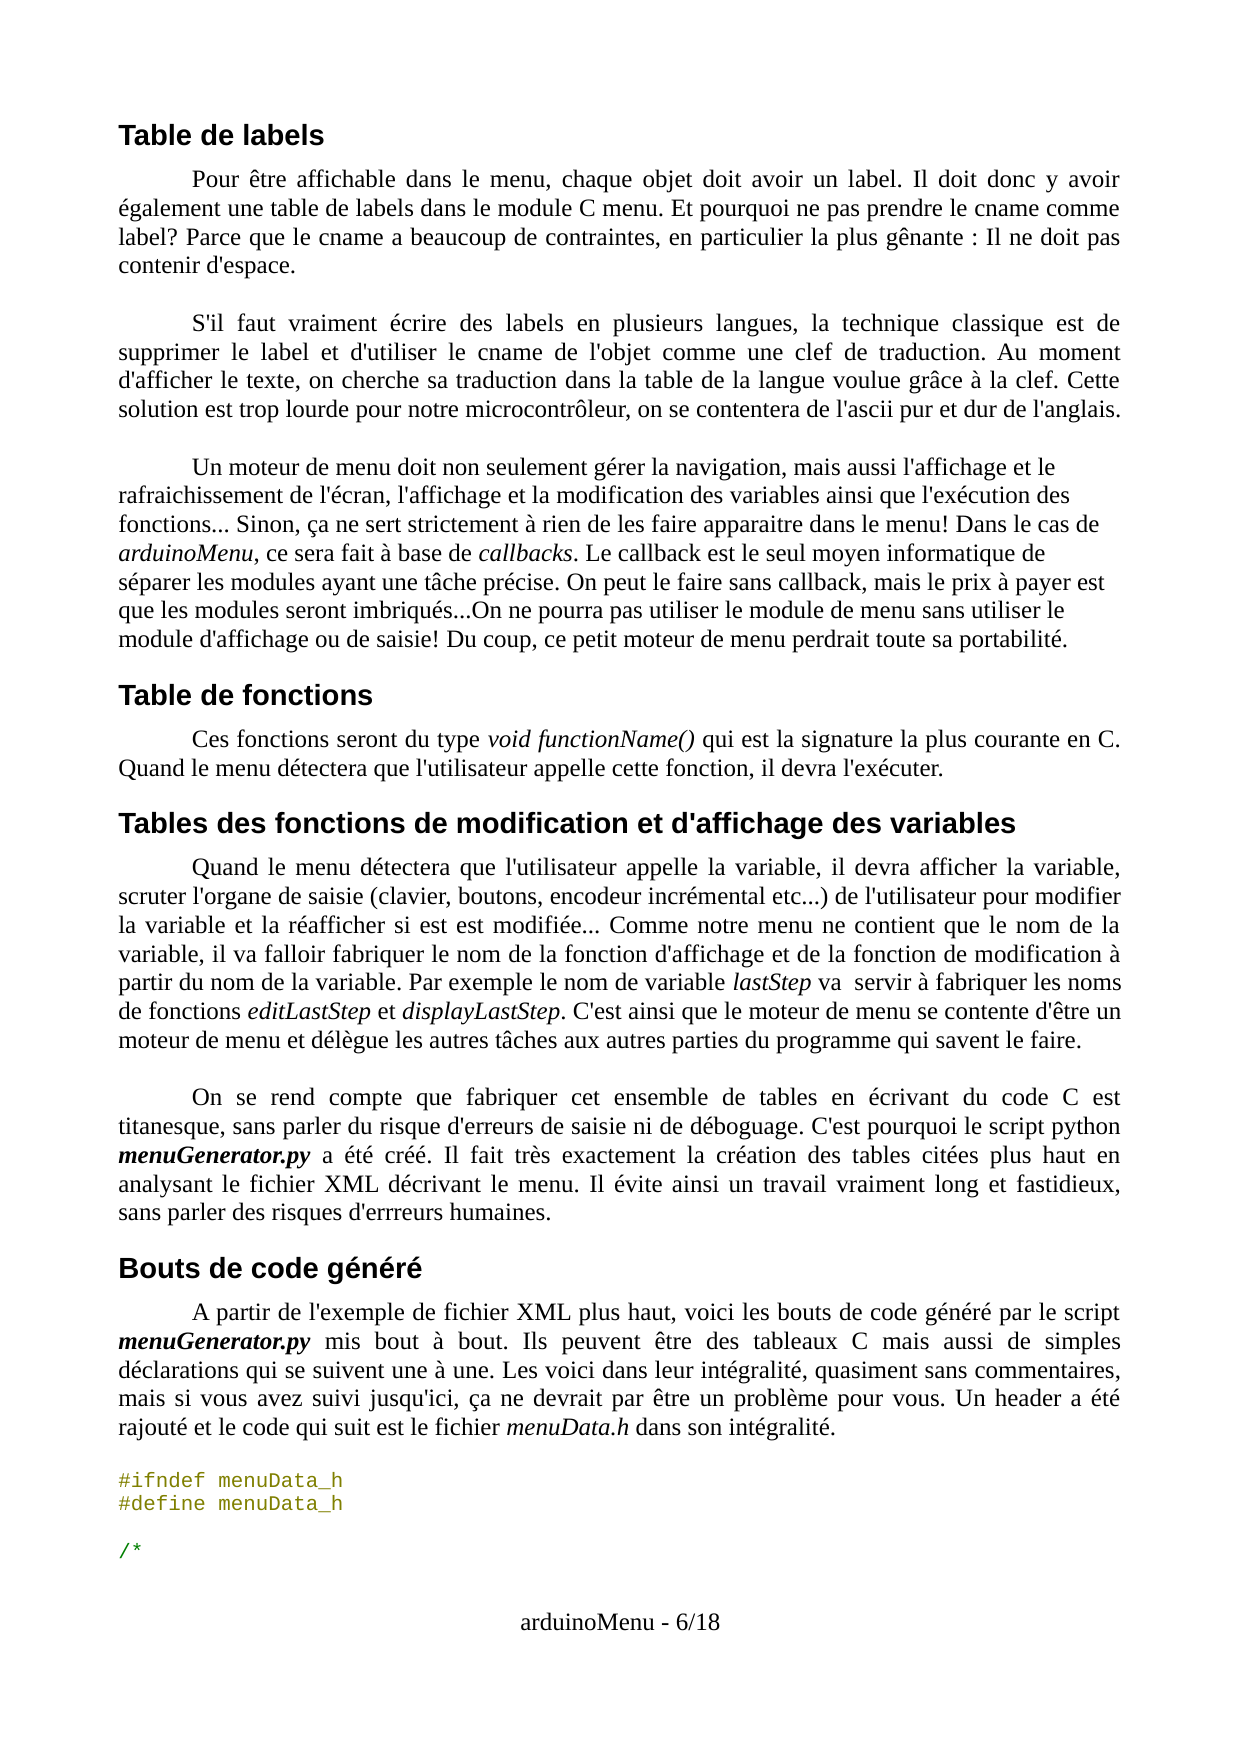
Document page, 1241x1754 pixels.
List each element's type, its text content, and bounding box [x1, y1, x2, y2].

text A partir de l'exemple de fichier XML plus haut, voici les bouts de code généré par le script menuGenerator.py mis bout à bout. Ils peuvent être des tableaux C mais aussi de simples déclarations qui se suivent une à une. Les voici dans leur intégralité, quasiment sans commentaires, mais si vous avez suivi jusqu'ici, ça ne devrait par être un problème pour vous. Un header a été rajouté et le code qui suit est le fichier menuData.h dans son intégralité. [118, 1297, 1122, 1441]
text Ces fonctions seront du type void functionName() qui est la signature la plus courante en C. Quand le menu détectera que l'utilisateur appelle cette fonction, il devra l'exécuter. [118, 724, 1122, 781]
text Un moteur de menu doit non seulement gérer la navigation, mais aussi l'affichage et le rafraichissement de l'écran, l'affichage et la modification des variables ainsi que l'exécution des fonctions... Sinon, ça ne sert strictement à rien de les faire apparaitre dans le menu! Dans le cas de arduinoMenu, ce sera fait à base de callbacks. Le callback est le seul moyen informatique de séparer les modules ayant une tâche précise. On peut le faire sans callback, mais le prix à payer est que les modules seront imbriqués...On ne pourra pas utiliser le module de menu sans utiliser le module d'affichage ou de saisie! Du coup, ce petit moteur de menu perdrait toute sa portabilité. [118, 452, 1122, 653]
text #ifndef menuData_h [118, 1470, 1122, 1493]
subtitle Tables des fonctions de modification et d'affichage des variables [118, 806, 1122, 840]
text On se rend compte que fabriquer cet ensemble de tables en écrivant du code C est titanesque, sans parler du risque d'erreurs de saisie ni de déboguage. C'est pourquoi le script python menuGenerator.py a été créé. Il fait très exactement la création des tables citées plus haut en analysant le fichier XML décrivant le menu. Il évite ainsi un travail vraiment long et fastidieux, sans parler des risques d'errreurs humaines. [118, 1082, 1122, 1226]
subtitle Table de labels [118, 118, 1122, 152]
subtitle Table de fonctions [118, 678, 1122, 711]
text /* [118, 1541, 1122, 1564]
text #define menuData_h [118, 1493, 1122, 1517]
text Pour être affichable dans le menu, chaque objet doit avoir un label. Il doit donc y avoir également une table de labels dans le module C menu. Et pourquoi ne pas prendre le cname comme label? Parce que le cname a beaucoup de contraintes, en particulier la plus gênante : Il ne doit pas contenir d'espace. [118, 164, 1122, 279]
text Quand le menu détectera que l'utilisateur appelle la variable, il devra afficher la variable, scruter l'organe de saisie (clavier, boutons, encodeur incrémental etc...) de l'utilisateur pour modifier la variable et la réafficher si est est modifiée... Comme notre menu ne contient que le nom de la variable, il va falloir fabriquer le nom de la fonction d'affichage et de la fonction de modification à partir du nom de la variable. Par exemple le nom de variable lastStep va servir à fabriquer les noms de fonctions editLastStep et displayLastStep. C'est ainsi que le moteur de menu se contente d'être un moteur de menu et délègue les autres tâches aux autres parties du programme qui savent le faire. [118, 852, 1122, 1054]
text S'il faut vraiment écrire des labels en plusieurs langues, la technique classique est de supprimer le label et d'utiliser le cname de l'objet comme une clef de traduction. Au moment d'afficher le texte, on cherche sa traduction dans la table de la langue voulue grâce à la clef. Cette solution est trop lourde pour notre microcontrôleur, on se contentera de l'ascii pur et dur de l'anglais. [118, 308, 1122, 423]
subtitle Bouts de code généré [118, 1251, 1122, 1285]
